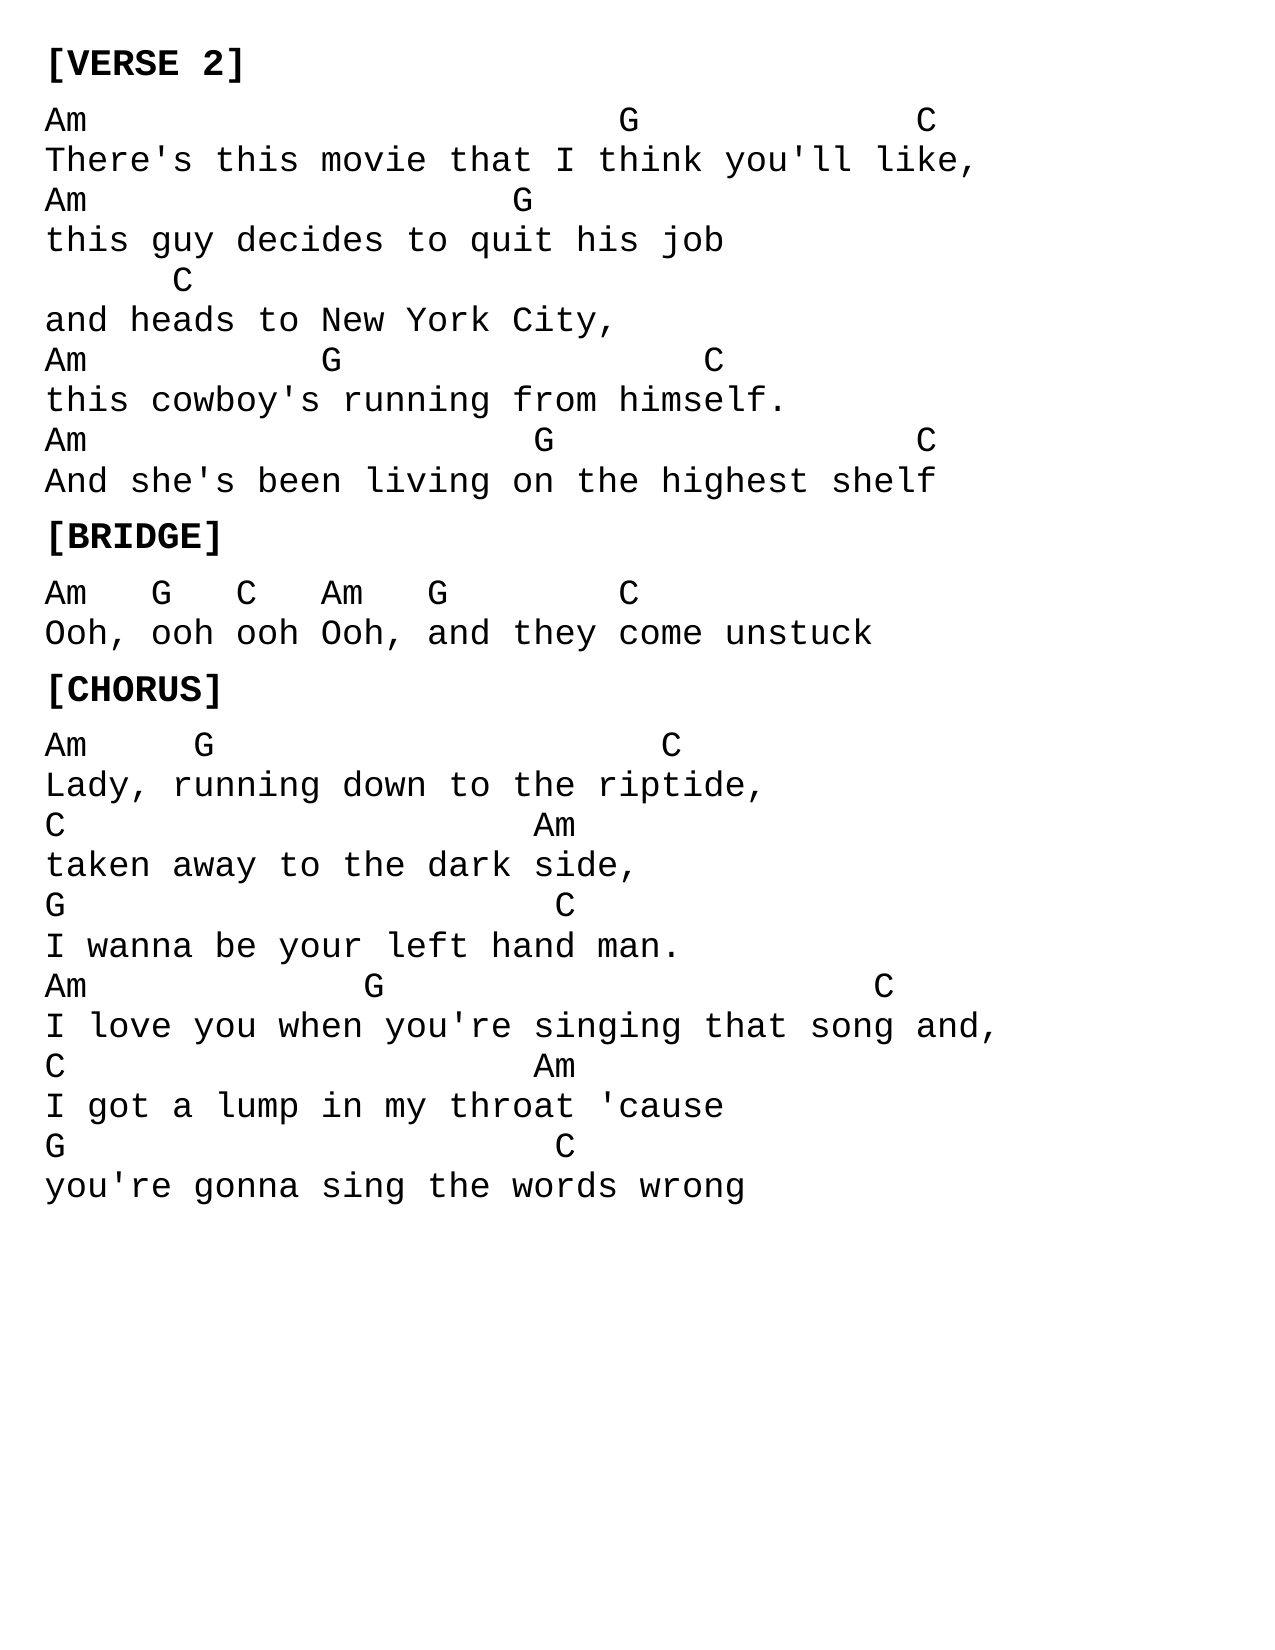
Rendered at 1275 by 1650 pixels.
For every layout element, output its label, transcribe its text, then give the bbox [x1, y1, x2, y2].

text Am G C [44, 342, 1231, 382]
text Am G C [44, 102, 1231, 142]
text C [44, 262, 1231, 302]
text Am G [44, 182, 1231, 222]
text Am G C [44, 422, 1231, 462]
text G C [44, 1128, 1231, 1168]
text I wanna be your left hand man. [44, 927, 1231, 968]
text this cowboy's running from himself. [44, 382, 1231, 422]
subtitle [VERSE 2] [44, 44, 1231, 87]
text Am G C Am G C [44, 575, 1231, 615]
text I love you when you're singing that song and, [44, 1008, 1231, 1048]
subtitle [CHORUS] [44, 670, 1231, 712]
text There's this movie that I think you'll like, [44, 142, 1231, 182]
text and heads to New York City, [44, 302, 1231, 342]
text G C [44, 887, 1231, 927]
text C Am [44, 1048, 1231, 1088]
text C Am [44, 807, 1231, 847]
text Ooh, ooh ooh Ooh, and they come unstuck [44, 615, 1231, 655]
text this guy decides to quit his job [44, 222, 1231, 262]
text Am G C [44, 968, 1231, 1008]
text taken away to the dark side, [44, 847, 1231, 887]
text I got a lump in my throat 'cause [44, 1088, 1231, 1128]
text And she's been living on the highest shelf [44, 462, 1231, 503]
text Lady, running down to the riptide, [44, 767, 1231, 807]
subtitle [BRIDGE] [44, 517, 1231, 560]
text you're gonna sing the words wrong [44, 1168, 1231, 1208]
text Am G C [44, 727, 1231, 767]
